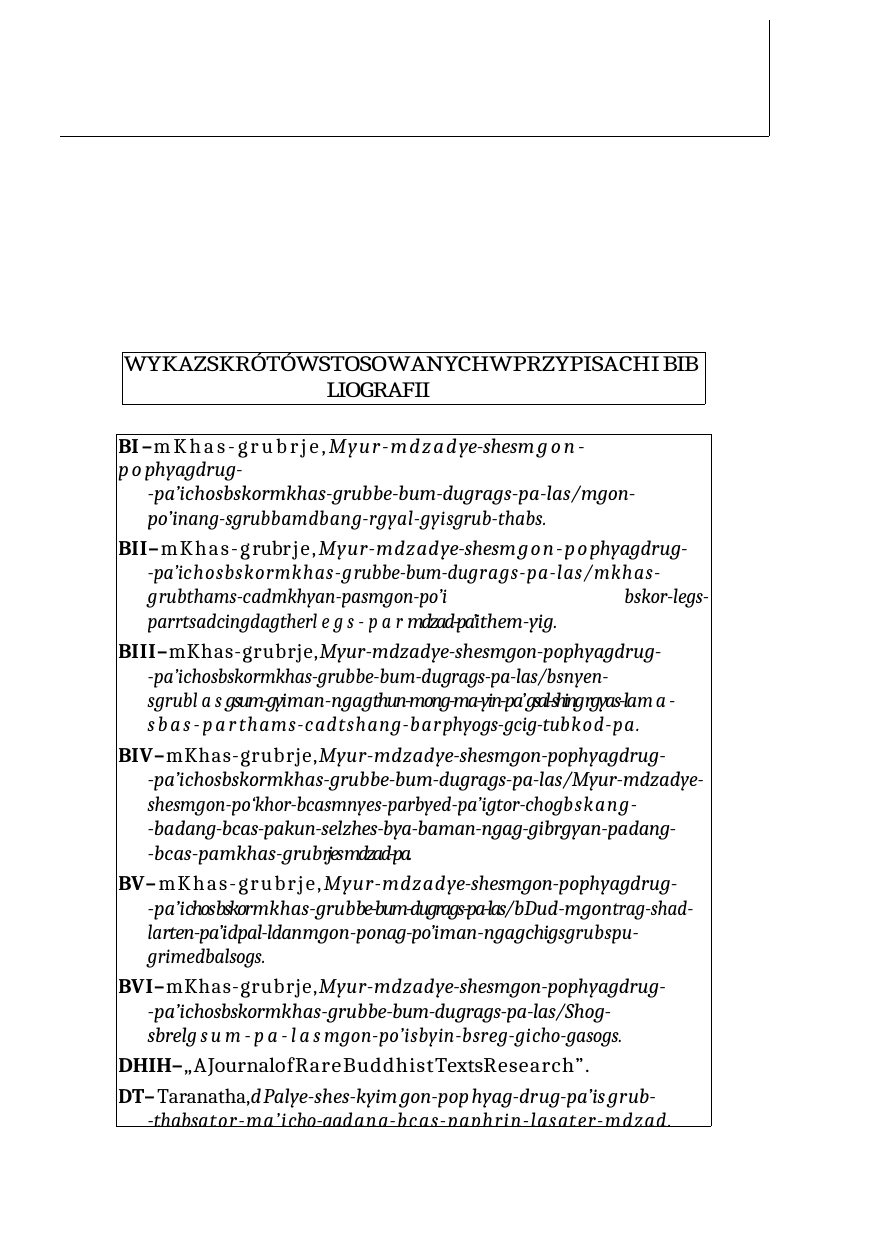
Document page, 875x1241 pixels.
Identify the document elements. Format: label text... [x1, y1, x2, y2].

text -pa’ichosbskormkhas-grubbe-bum-dugrags-pa-las/bsnyen-sgrublasgsum-gyiman-ngagthun-mong-ma-yin-pa’gsal-shingrgyas-lama-sbas-parthams-cadtshang-barphyogs-gcig-tubkod-pa. [147, 664, 709, 737]
text WYKAZSKRÓTÓWSTOSOWANYCHWPRZYPISACHIBIBLIOGRAFII [124, 353, 703, 403]
text BII–mKhas-grubrje,Myur-mdzadye-shesmgon-pophyagdrug- [118, 536, 711, 560]
text DHIH–„AJournalofRareBuddhistTextsResearch”. [118, 1054, 711, 1078]
text -pa’ichosbskormkhas-grubbe-bum-dugrags-pa-las/bDud-mgontrag-shad-larten-pa’idpal-ldanmgon-ponag-po’iman-ngagchigsgrubspu-grimedbalsogs. [147, 896, 709, 969]
text -pa’ichosbskormkhas-grubbe-bum-dugrags-pa-las/mgon-po’inang-sgrubbamdbang-rgyal-gyisgrub-thabs. [147, 482, 709, 530]
text BVI–mKhas-grubrje,Myur-mdzadye-shesmgon-pophyagdrug- [118, 975, 711, 999]
text BIII–mKhas-grubrje,Myur-mdzadye-shesmgon-pophyagdrug- [118, 640, 711, 664]
text -bcas-pamkhas-grubrjesmdzad-pa. [147, 841, 711, 865]
text -pa’ichosbskormkhas-grubbe-bum-dugrags-pa-las/Myur-mdzadye-shesmgon-po‘khor-bcasmnyes-parbyed-pa’igtor-chogbskang- [147, 768, 709, 816]
text BI–mKhas-grubrje,Myur-mdzadye-shesmgon-pophyagdrug- [118, 435, 711, 481]
text BIV–mKhas-grubrje,Myur-mdzadye-shesmgon-pophyagdrug- [118, 743, 711, 767]
text -thabsgtor-ma’icho-gadang-bcas-paphrin-lasgter-mdzad. [147, 1109, 711, 1126]
text DT–Taranatha,dPalye-shes-kyimgon-pophyag-drug-pa’isgrub- [118, 1085, 711, 1109]
text BV–mKhas-grubrje,Myur-mdzadye-shesmgon-pophyagdrug- [118, 872, 711, 896]
text -badang-bcas-pakun-selzhes-bya-baman-ngag-gibrgyan-padang- [147, 817, 711, 841]
text -pa’ichosbskormkhas-grubbe-bum-dugrags-pa-las/mkhas-grubthams-cadmkhyan-pasmgon-po’i bskor-legs-parrtsadcingdagtherlegs-parmdzad-pa’ithem-yig. [147, 561, 709, 633]
text -pa’ichosbskormkhas-grubbe-bum-dugrags-pa-las/Shog-sbrelgsum-pa-lasmgon-po’isbyin-bsreg-gicho-gasogs. [147, 999, 709, 1048]
